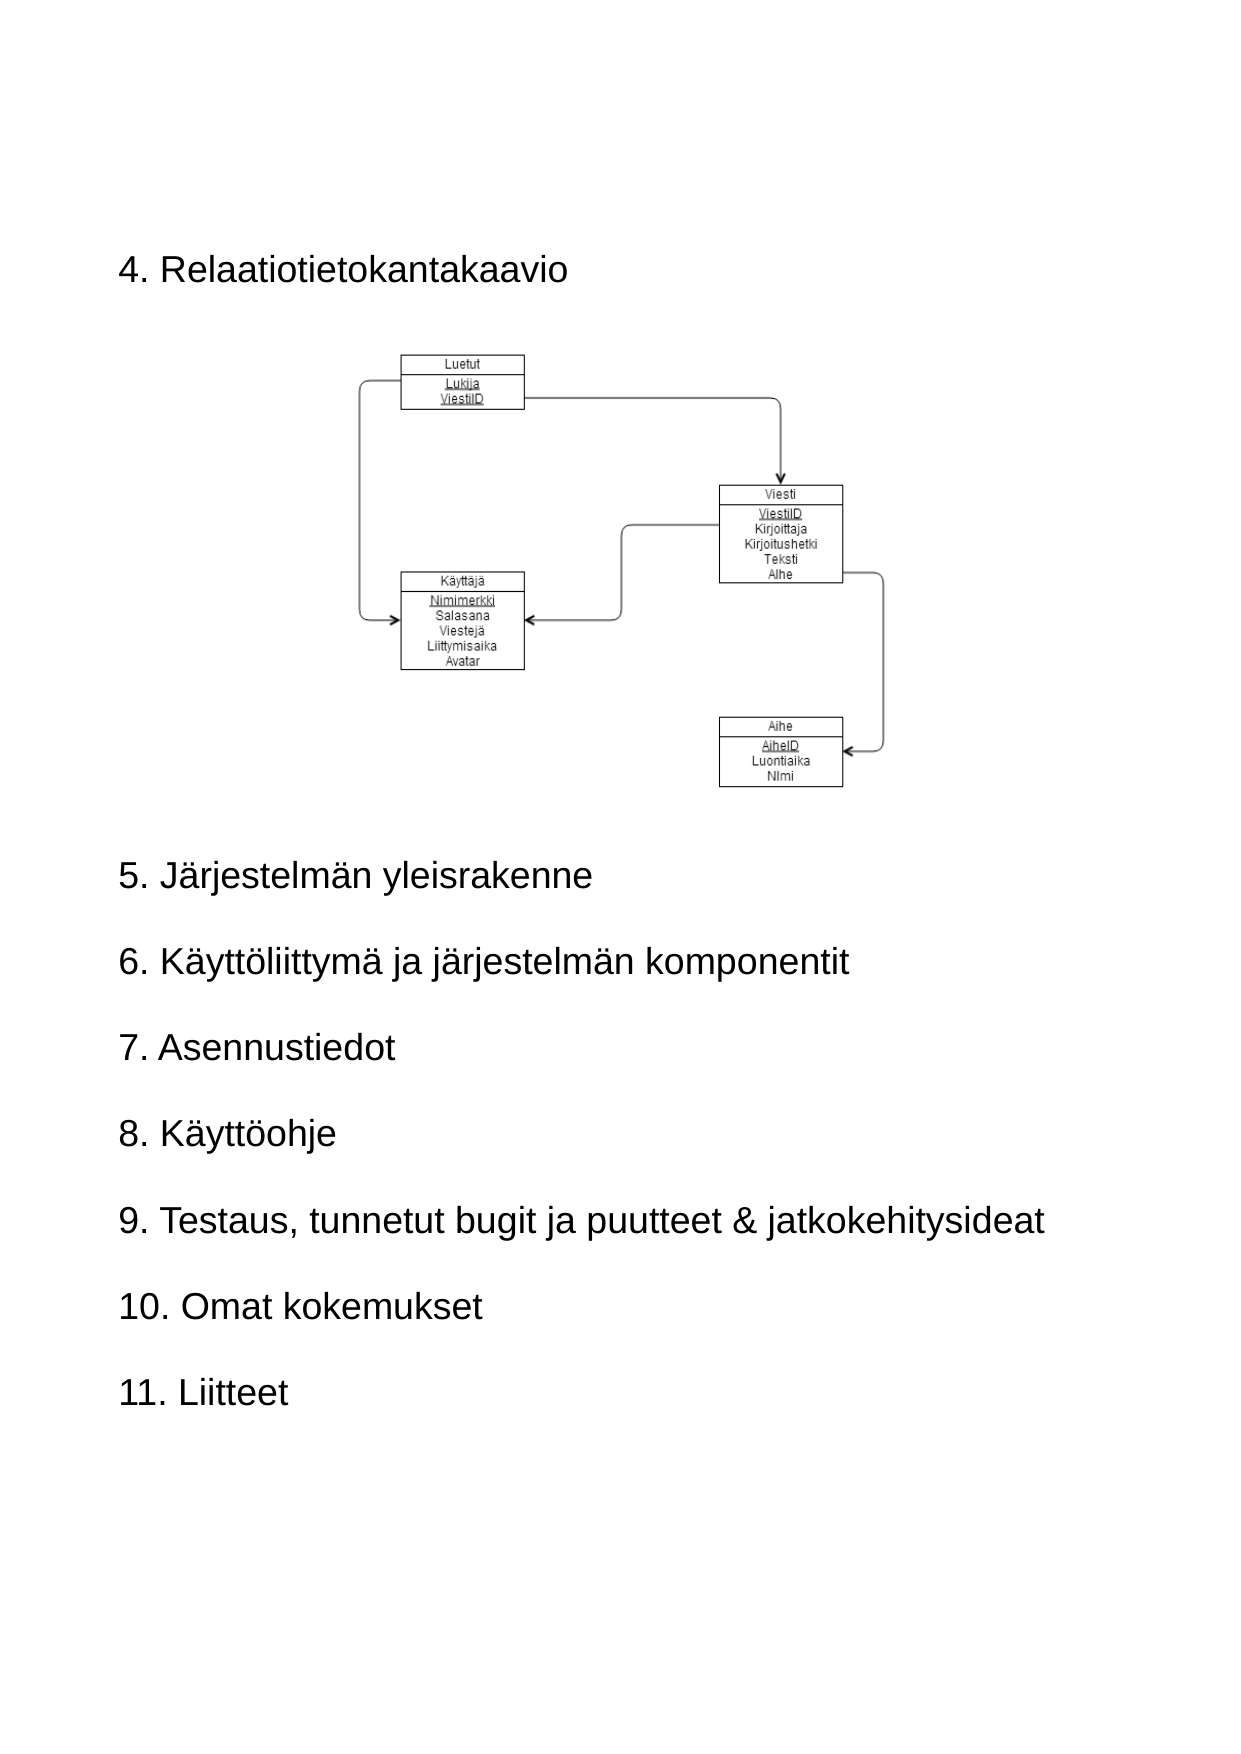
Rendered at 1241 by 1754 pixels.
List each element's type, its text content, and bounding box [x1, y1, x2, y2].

text 11. Liitteet [118, 1370, 1122, 1413]
text 5. Järjestelmän yleisrakenne [118, 853, 1122, 896]
text 7. Asennustiedot [118, 1025, 1122, 1068]
text 10. Omat kokemukset [118, 1284, 1122, 1327]
picture [256, 290, 908, 810]
text 4. Relaatiotietokantakaavio [118, 247, 1122, 291]
text 8. Käyttöohje [118, 1112, 1122, 1155]
text 6. Käyttöliittymä ja järjestelmän komponentit [118, 939, 1122, 982]
text 9. Testaus, tunnetut bugit ja puutteet & jatkokehitysideat [118, 1198, 1122, 1241]
